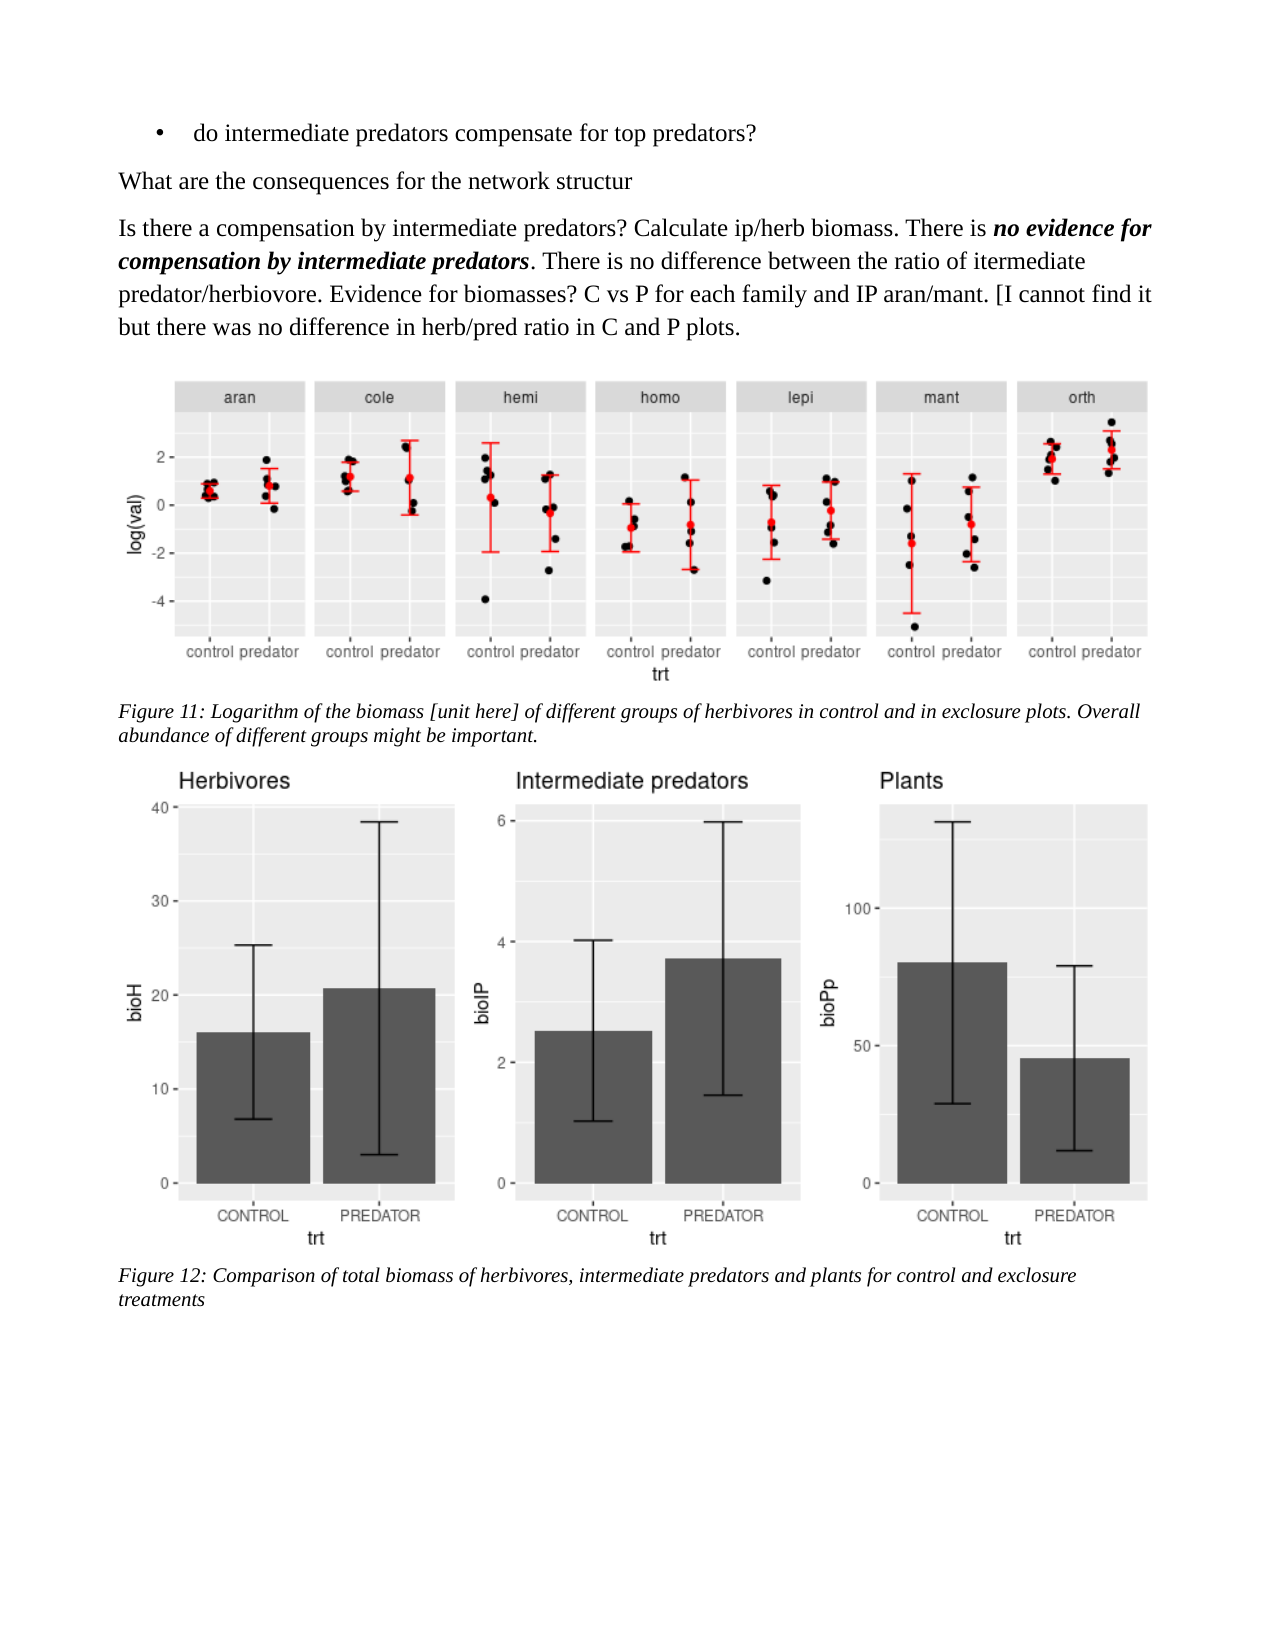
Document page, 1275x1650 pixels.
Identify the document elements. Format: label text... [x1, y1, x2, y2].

text Figure 12: Comparison of total biomass of herbivores, intermediate predators and plants for control and exclosure treatments [118, 1259, 1157, 1311]
picture [118, 372, 1157, 695]
text Is there a compensation by intermediate predators? Calculate ip/herb biomass. There is no evidence for compensation by intermediate predators. There is no difference between the ratio of itermediate predator/herbiovore. Evidence for biomasses? C vs P for each family and IP aran/mant. [I cannot find it but there was no difference in herb/pred ratio in C and P plots. [118, 213, 1157, 341]
text Figure 11: Logarithm of the biomass [unit here] of different groups of herbivores in control and in exclosure plots. Overall abundance of different groups might be important. [118, 695, 1157, 747]
picture [118, 763, 1157, 1259]
text What are the consequences for the network structur [118, 166, 1157, 194]
list do intermediate predators compensate for top predators? [156, 118, 1157, 147]
